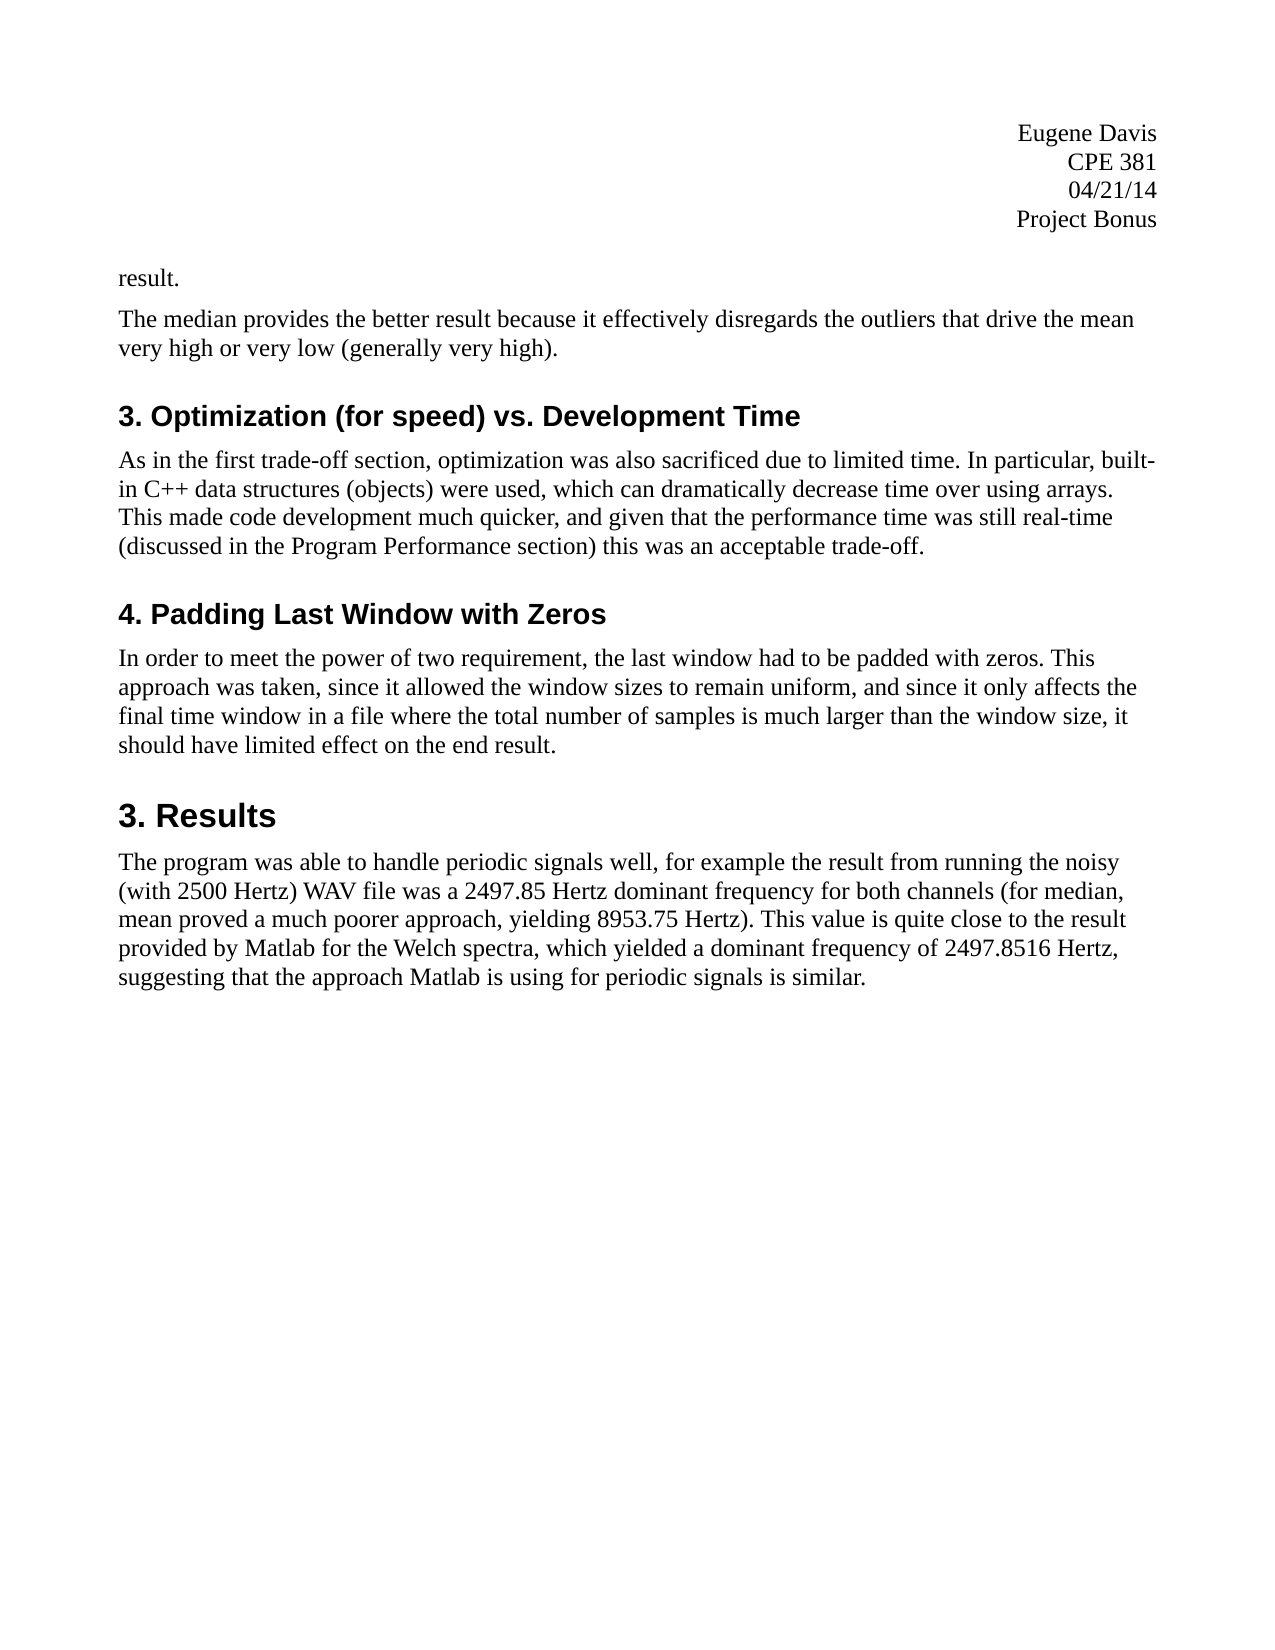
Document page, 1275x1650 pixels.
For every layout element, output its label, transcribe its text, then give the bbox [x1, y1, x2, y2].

text As in the first trade-off section, optimization was also sacrificed due to limited time. In particular, built-in C++ data structures (objects) were used, which can dramatically decrease time over using arrays. This made code development much quicker, and given that the performance time was still real-time (discussed in the Program Performance section) this was an acceptable trade-off. [118, 445, 1157, 560]
subtitle 3. Optimization (for speed) vs. Development Time [118, 399, 1157, 432]
subtitle 3. Results [118, 796, 1157, 834]
text In order to meet the power of two requirement, the last window had to be padded with zeros. This approach was taken, since it allowed the window sizes to remain uniform, and since it only affects the final time window in a file where the total number of samples is much larger than the window size, it should have limited effect on the end result. [118, 643, 1157, 758]
text result. [118, 263, 1157, 291]
subtitle 4. Padding Last Window with Zeros [118, 597, 1157, 631]
text The program was able to handle periodic signals well, for example the result from running the noisy (with 2500 Hertz) WAV file was a 2497.85 Hertz dominant frequency for both channels (for median, mean proved a much poorer approach, yielding 8953.75 Hertz). This value is quite close to the result provided by Matlab for the Welch spectra, which yielded a dominant frequency of 2497.8516 Hertz, suggesting that the approach Matlab is using for periodic signals is similar. [118, 847, 1157, 991]
text The median provides the better result because it effectively disregards the outliers that drive the mean very high or very low (generally very high). [118, 304, 1157, 361]
